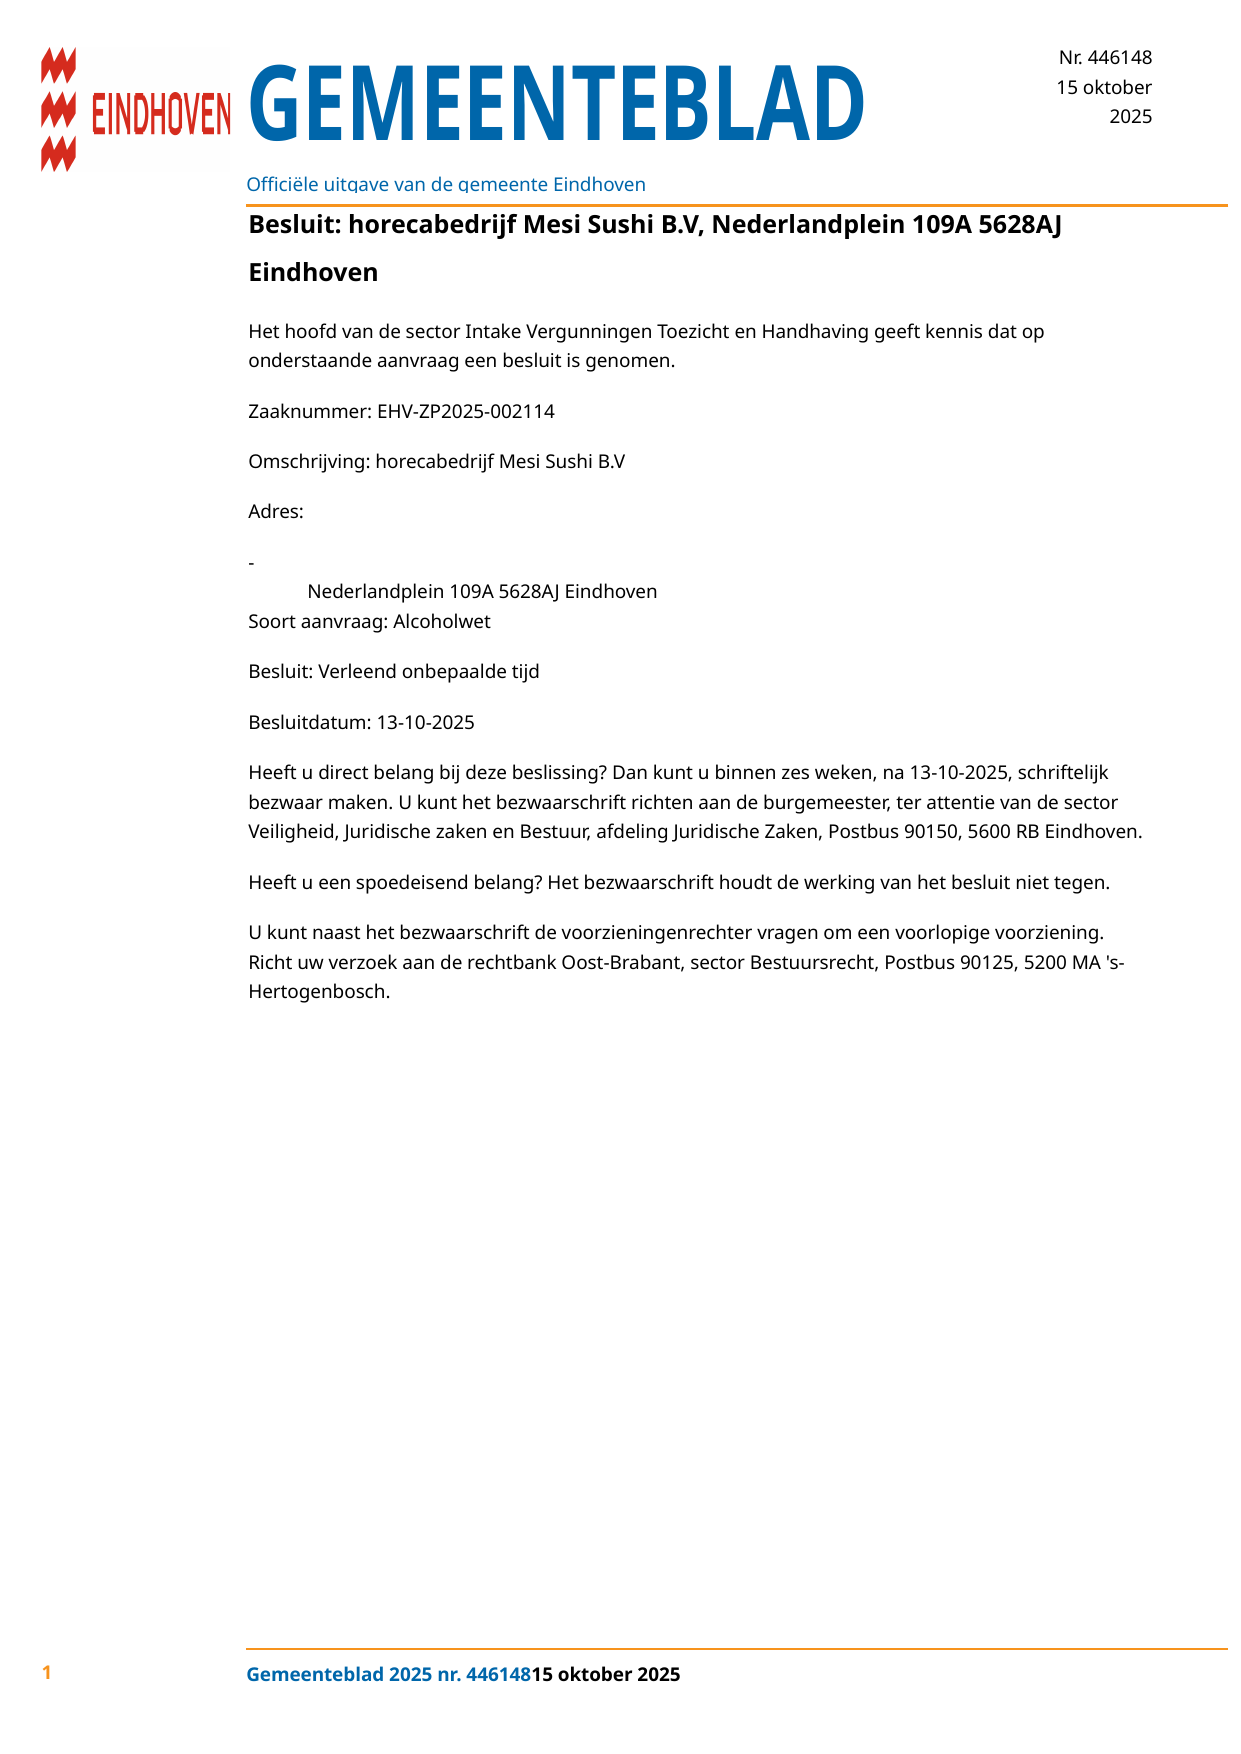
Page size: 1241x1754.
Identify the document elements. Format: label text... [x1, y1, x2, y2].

text Het hoofd van de sector Intake Vergunningen Toezicht en Handhaving geeft kennis dat op onderstaande aanvraag een besluit is genomen. [248, 318, 1152, 373]
text Omschrijving: horecabedrijf Mesi Sushi B.V [248, 448, 1152, 474]
text U kunt naast het bezwaarschrift de voorzieningenrechter vragen om een voorlopige voorziening. Richt uw verzoek aan de rechtbank Oost-Brabant, sector Bestuursrecht, Postbus 90125, 5200 MA 's-Hertogenbosch. [248, 919, 1152, 1004]
text Adres: [248, 499, 1152, 524]
text Soort aanvraag: Alcoholwet [248, 608, 1152, 634]
text Heeft u een spoedeisend belang? Het bezwaarschrift houdt de werking van het besluit niet tegen. [248, 869, 1152, 895]
text Besluitdatum: 13-10-2025 [248, 709, 1152, 735]
text Heeft u direct belang bij deze beslissing? Dan kunt u binnen zes weken, na 13-10-2025, schriftelijk bezwaar maken. U kunt het bezwaarschrift richten aan de burgemeester, ter attentie van de sector Veiligheid, Juridische zaken en Bestuur, afdeling Juridische Zaken, Postbus 90150, 5600 RB Eindhoven. [248, 759, 1152, 844]
text Zaaknummer: EHV-ZP2025-002114 [248, 398, 1152, 424]
text Besluit: Verleend onbepaalde tijd [248, 659, 1152, 684]
text Besluit: horecabedrijf Mesi Sushi B.V, Nederlandplein 109A 5628AJ Eindhoven [248, 207, 1152, 288]
picture [41, 47, 231, 172]
list Nederlandplein 109A 5628AJ Eindhoven [248, 579, 1152, 604]
